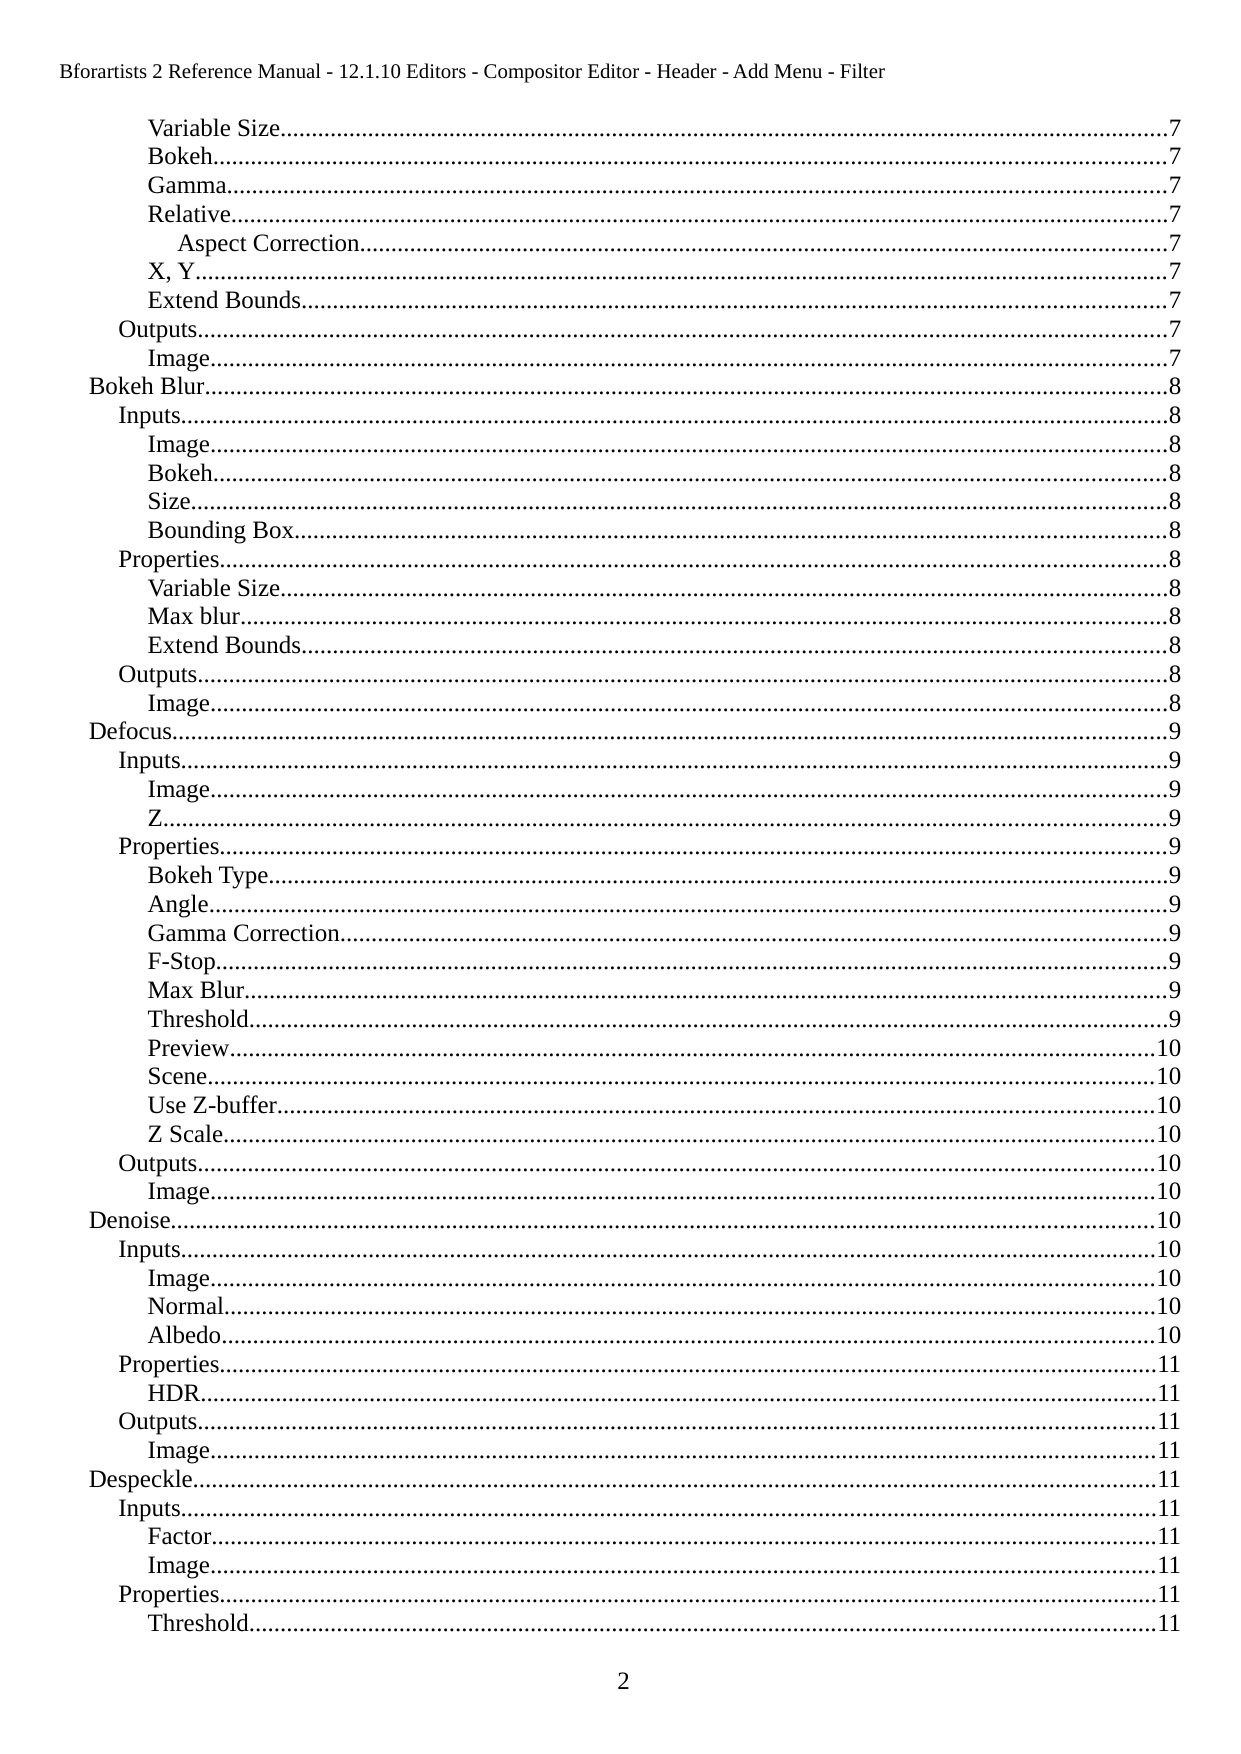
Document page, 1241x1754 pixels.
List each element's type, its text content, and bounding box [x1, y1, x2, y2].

text Properties 11 [118, 1349, 1181, 1378]
text Properties 9 [118, 831, 1181, 860]
text Outputs 10 [118, 1148, 1181, 1176]
text Image 10 [147, 1176, 1181, 1205]
text Despeckle 11 [88, 1464, 1181, 1493]
text Max Blur 9 [147, 975, 1181, 1004]
text Variable Size 7 [147, 113, 1181, 141]
text Normal 10 [147, 1291, 1181, 1320]
text Outputs 11 [118, 1406, 1181, 1435]
text Image 11 [147, 1435, 1181, 1464]
text Aspect Correction 7 [177, 228, 1181, 256]
text Properties 8 [118, 544, 1181, 573]
text Bokeh Type 9 [147, 860, 1181, 889]
text Denoise 10 [88, 1205, 1181, 1234]
text Relative 7 [147, 199, 1181, 228]
text Preview 10 [147, 1033, 1181, 1061]
text HDR 11 [147, 1378, 1181, 1406]
text Z 9 [147, 803, 1181, 831]
text Inputs 8 [118, 400, 1181, 429]
text Bounding Box 8 [147, 515, 1181, 544]
text Variable Size 8 [147, 573, 1181, 601]
text Inputs 9 [118, 745, 1181, 774]
text Inputs 10 [118, 1234, 1181, 1263]
text Bokeh 8 [147, 458, 1181, 486]
text Defocus 9 [88, 716, 1181, 745]
text Extend Bounds 7 [147, 285, 1181, 314]
text Scene 10 [147, 1061, 1181, 1090]
text Factor 11 [147, 1521, 1181, 1550]
text Z Scale 10 [147, 1119, 1181, 1148]
text Inputs 11 [118, 1493, 1181, 1521]
text Image 8 [147, 688, 1181, 716]
text X, Y 7 [147, 256, 1181, 285]
text Properties 11 [118, 1579, 1181, 1608]
text Image 9 [147, 774, 1181, 803]
text Bokeh 7 [147, 141, 1181, 170]
text F-Stop 9 [147, 946, 1181, 975]
text Outputs 8 [118, 659, 1181, 688]
text Image 10 [147, 1263, 1181, 1291]
text Bokeh Blur 8 [88, 371, 1181, 400]
text Albedo 10 [147, 1320, 1181, 1349]
text Extend Bounds 8 [147, 630, 1181, 659]
text Image 7 [147, 343, 1181, 371]
text Image 8 [147, 429, 1181, 458]
text Angle 9 [147, 889, 1181, 918]
text Size 8 [147, 486, 1181, 515]
text Max blur 8 [147, 601, 1181, 630]
text Gamma Correction 9 [147, 918, 1181, 946]
text Threshold 11 [147, 1608, 1181, 1636]
text Outputs 7 [118, 314, 1181, 343]
text Image 11 [147, 1550, 1181, 1579]
text Gamma 7 [147, 170, 1181, 199]
text Threshold 9 [147, 1004, 1181, 1033]
text Use Z-buffer 10 [147, 1090, 1181, 1119]
